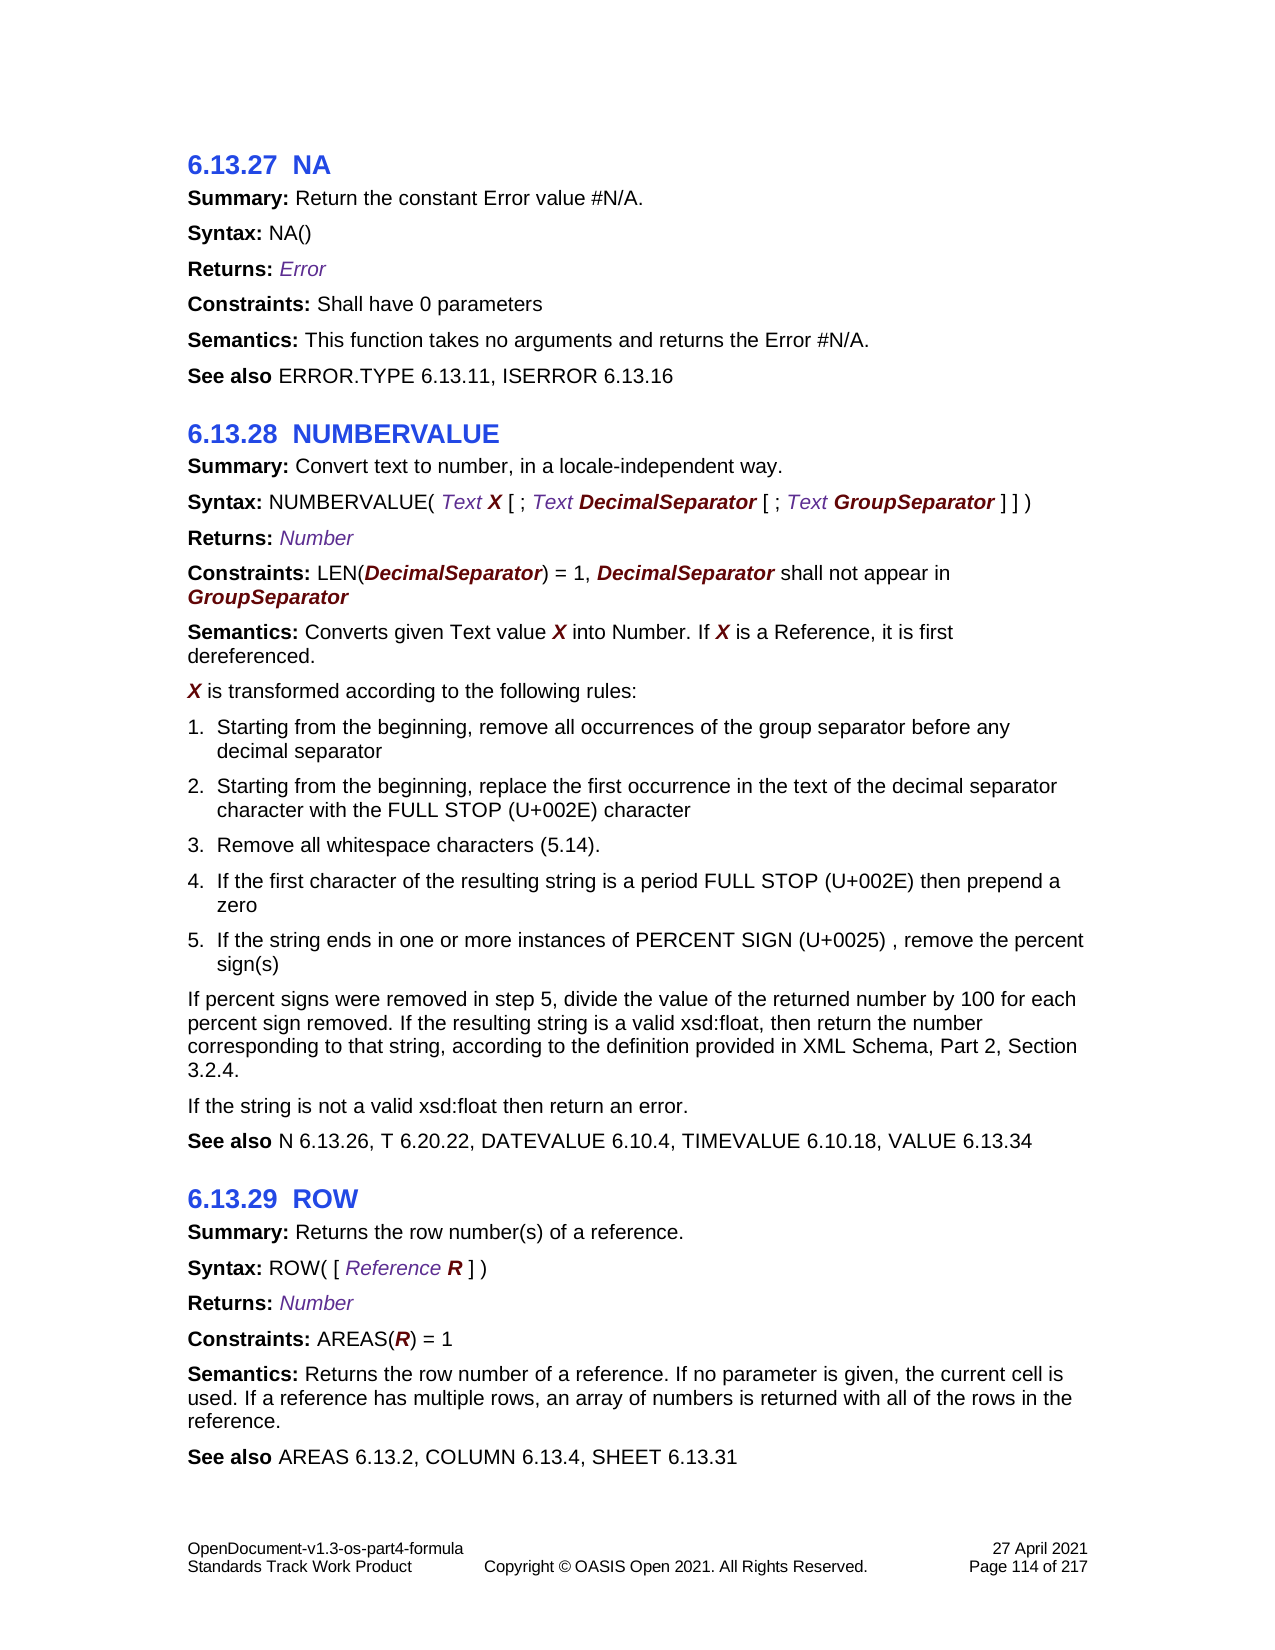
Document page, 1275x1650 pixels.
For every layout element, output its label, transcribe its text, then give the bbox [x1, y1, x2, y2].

subtitle NUMBERVALUE [187, 419, 1088, 449]
subtitle NA [187, 150, 1088, 180]
list Remove all whitespace characters (5.14). [187, 834, 1088, 857]
text Returns: Error [187, 257, 1088, 281]
text X is transformed according to the following rules: [187, 680, 1088, 703]
text Returns: Number [187, 1292, 1088, 1315]
text If percent signs were removed in step 5, divide the value of the returned number by 100 for each percent sign removed. If the resulting string is a valid xsd:float, then return the number corresponding to that string, according to the definition provided in XML Schema, Part 2, Section 3.2.4. [187, 988, 1088, 1082]
text Semantics: Converts given Text value X into Number. If X is a Reference, it is first dereferenced. [187, 621, 1088, 668]
list If the string ends in one or more instances of PERCENT SIGN (U+0025) , remove the percent sign(s) [187, 929, 1088, 976]
text Returns: Number [187, 526, 1088, 549]
text Summary: Return the constant Error value #N/A. [187, 186, 1088, 209]
text Syntax: NUMBERVALUE( Text X [ ; Text DecimalSeparator [ ; Text GroupSeparator ] ] ) [187, 490, 1088, 514]
text Summary: Returns the row number(s) of a reference. [187, 1220, 1088, 1244]
text See also AREAS 6.13.2, COLUMN 6.13.4, SHEET 6.13.31 [187, 1446, 1088, 1469]
text See also ERROR.TYPE 6.13.11, ISERROR 6.13.16 [187, 364, 1088, 388]
text Constraints: Shall have 0 parameters [187, 293, 1088, 316]
text Constraints: LEN(DecimalSeparator) = 1, DecimalSeparator shall not appear in GroupSeparator [187, 562, 1088, 609]
list If the first character of the resulting string is a period FULL STOP (U+002E) then prepend a zero [187, 869, 1088, 917]
text Syntax: NA() [187, 222, 1088, 245]
text Summary: Convert text to number, in a locale-independent way. [187, 455, 1088, 478]
text Syntax: ROW( [ Reference R ] ) [187, 1256, 1088, 1279]
text Semantics: Returns the row number of a reference. If no parameter is given, the current cell is used. If a reference has multiple rows, an array of numbers is returned with all of the rows in the reference. [187, 1363, 1088, 1433]
text Constraints: AREAS(R) = 1 [187, 1327, 1088, 1351]
text Semantics: This function takes no arguments and returns the Error #N/A. [187, 328, 1088, 352]
subtitle ROW [187, 1184, 1088, 1214]
text See also N 6.13.26, T 6.20.22, DATEVALUE 6.10.4, TIMEVALUE 6.10.18, VALUE 6.13.34 [187, 1130, 1088, 1153]
text If the string is not a valid xsd:float then return an error. [187, 1094, 1088, 1118]
list Starting from the beginning, remove all occurrences of the group separator before any decimal separator [187, 716, 1088, 763]
list Starting from the beginning, replace the first occurrence in the text of the decimal separator character with the FULL STOP (U+002E) character [187, 775, 1088, 822]
